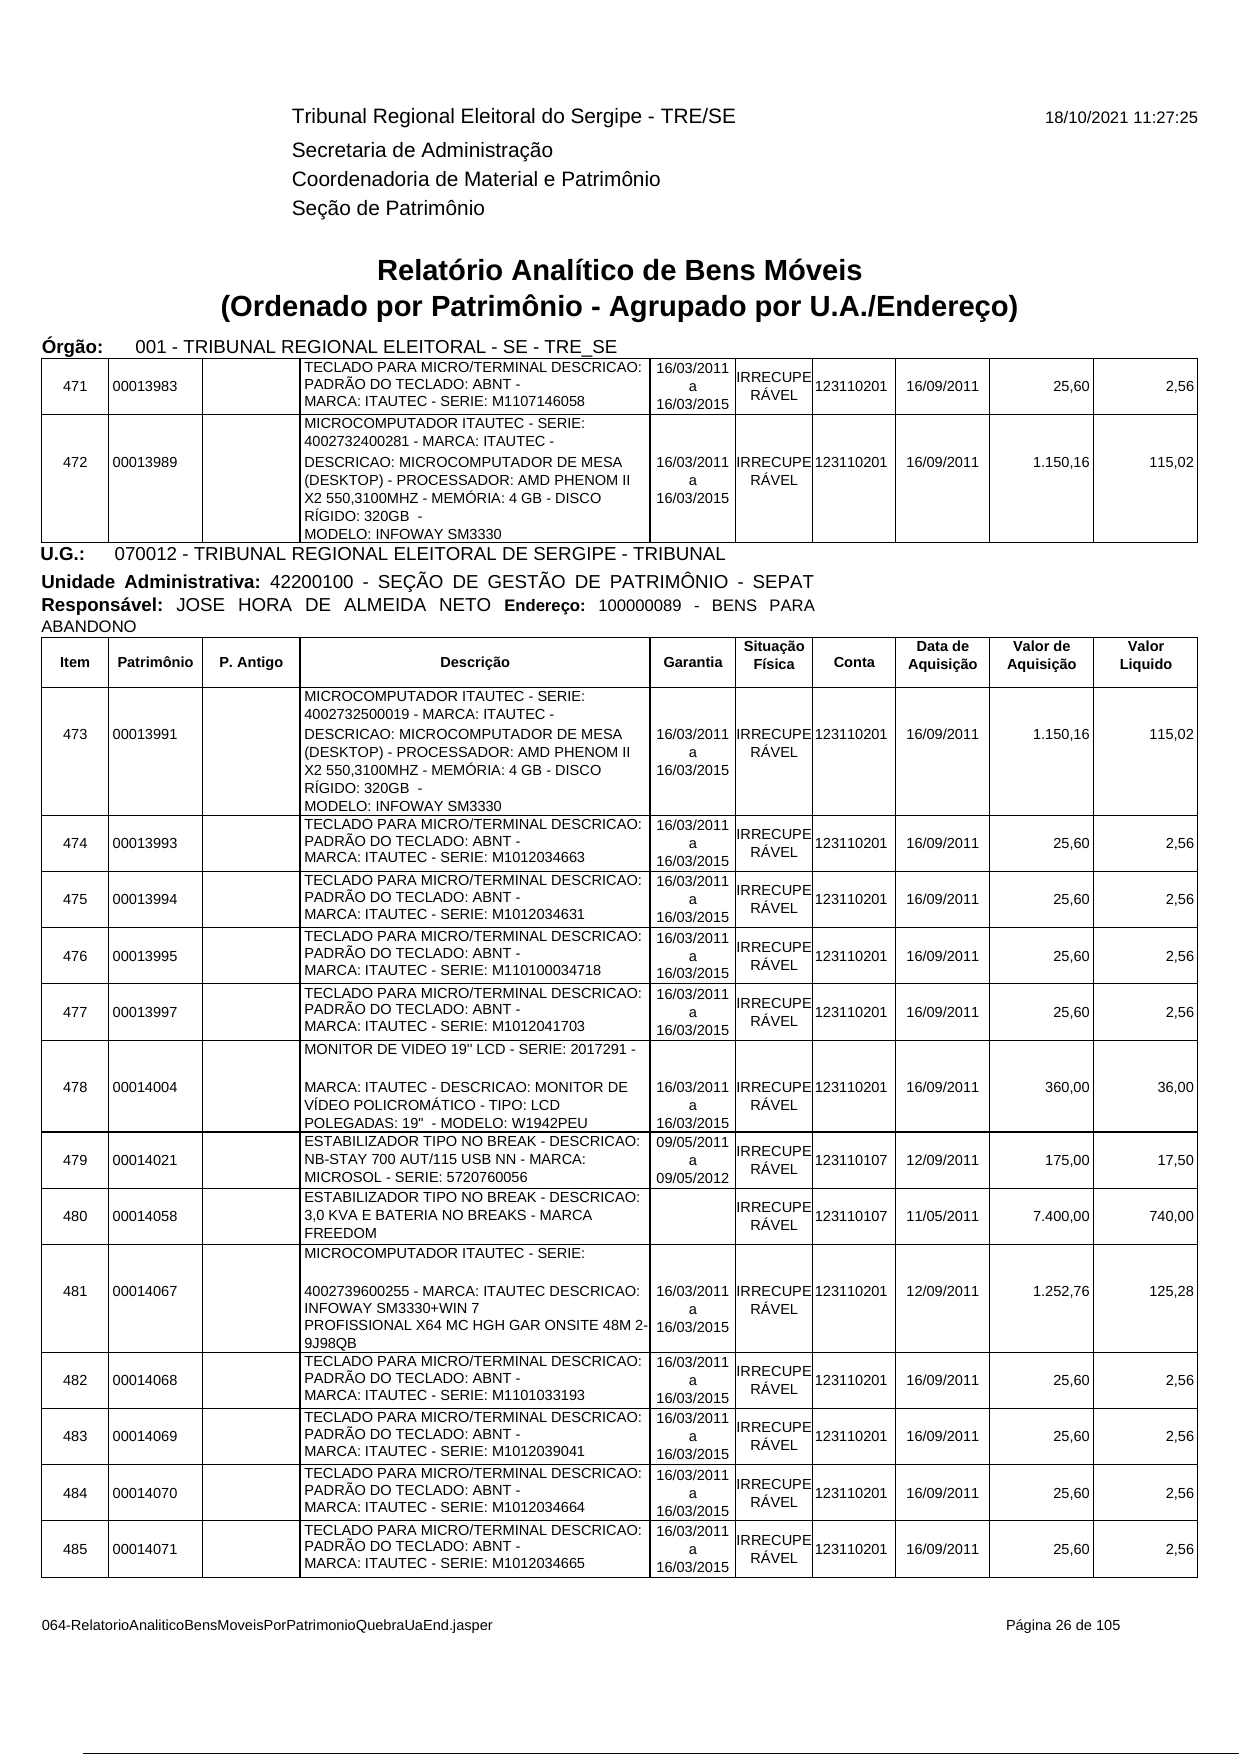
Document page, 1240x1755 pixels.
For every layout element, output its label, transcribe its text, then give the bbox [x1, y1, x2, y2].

table_cell MARCA: ITAUTEC - DESCRICAO: MONITOR DE VÍDEO POLICROMÁTICO - TIPO: LCD POLEGADAS: 19" - MODELO: W1942PEU [301, 1079, 649, 1131]
text Unidade Administrativa: 42200100 - SEÇÃO DE GESTÃO DE PATRIMÔNIO - SEPAT Responsável: JOSE HORA DE ALMEIDA NETO Endereço: 100000089 - BENS PARA ABANDONO [41, 571, 815, 636]
table_cell 25,60 [990, 1409, 1093, 1464]
table_header Valor de Aquisição [990, 638, 1093, 687]
table_cell [42, 1041, 108, 1079]
table_header Conta [813, 638, 895, 687]
table_cell 25,60 [990, 1521, 1093, 1577]
table_cell IRRECUPE RÁVEL [736, 872, 812, 927]
table_cell 00014067 [109, 1283, 202, 1352]
table_cell IRRECUPE RÁVEL [736, 1133, 812, 1188]
table_cell 476 [42, 928, 108, 983]
table_cell [109, 415, 202, 453]
table_cell IRRECUPE RÁVEL [736, 1465, 812, 1520]
table_cell 16/09/2011 [896, 726, 989, 814]
table_cell [813, 1041, 895, 1079]
table_cell [203, 816, 299, 871]
table_cell IRRECUPE RÁVEL [736, 984, 812, 1039]
table_cell [896, 415, 989, 453]
table_cell 00013997 [109, 984, 202, 1039]
table_header Item [42, 638, 108, 687]
table_cell 123110201 [813, 872, 895, 927]
table_cell 479 [42, 1133, 108, 1188]
table_cell 2,56 [1094, 984, 1197, 1039]
table_cell DESCRICAO: MICROCOMPUTADOR DE MESA (DESKTOP) - PROCESSADOR: AMD PHENOM II X2 550,3100MHZ - MEMÓRIA: 4 GB - DISCO RÍGIDO: 320GB - MODELO: INFOWAY SM3330 [301, 454, 649, 542]
table_cell [896, 688, 989, 726]
table_cell 00014004 [109, 1079, 202, 1131]
table_header Valor Liquido [1094, 638, 1197, 687]
table_cell 2,56 [1094, 1465, 1197, 1520]
table_cell [813, 1245, 895, 1283]
table_cell IRRECUPE RÁVEL [736, 454, 812, 542]
table_header Descrição [301, 638, 649, 687]
table_cell 2,56 [1094, 1409, 1197, 1464]
table_cell 123110201 [813, 1283, 895, 1352]
table_cell 1.150,16 [990, 454, 1093, 542]
table_cell 1.150,16 [990, 726, 1093, 814]
table_cell 471 [42, 359, 108, 414]
table_cell [203, 454, 299, 542]
table_cell MICROCOMPUTADOR ITAUTEC - SERIE: 4002732400281 - MARCA: ITAUTEC - [301, 415, 649, 453]
table_cell 475 [42, 872, 108, 927]
table_cell 16/03/2011 a 16/03/2015 [651, 726, 735, 814]
table_cell 123110201 [813, 1409, 895, 1464]
table_cell [203, 1133, 299, 1188]
table_cell 00014070 [109, 1465, 202, 1520]
table_header Patrimônio [109, 638, 202, 687]
table_cell 123110201 [813, 1353, 895, 1408]
table_cell 2,56 [1094, 1521, 1197, 1577]
table_cell 123110201 [813, 359, 895, 414]
table_cell 123110201 [813, 726, 895, 814]
table_cell [651, 688, 735, 726]
table_cell [203, 1189, 299, 1244]
table_cell 16/09/2011 [896, 928, 989, 983]
table_cell 16/03/2011 a 16/03/2015 [651, 454, 735, 542]
table_cell 481 [42, 1283, 108, 1352]
table_cell 00013991 [109, 726, 202, 814]
table_cell [203, 1521, 299, 1577]
table_cell 16/03/2011 a 16/03/2015 [651, 1353, 735, 1408]
table_cell 25,60 [990, 1353, 1093, 1408]
table_cell IRRECUPE RÁVEL [736, 816, 812, 871]
table_cell [203, 1353, 299, 1408]
table_cell 12/09/2011 [896, 1283, 989, 1352]
table_cell TECLADO PARA MICRO/TERMINAL DESCRICAO: PADRÃO DO TECLADO: ABNT - MARCA: ITAUTEC - SERIE: M1012041703 [301, 984, 649, 1039]
table_cell 2,56 [1094, 1353, 1197, 1408]
table_cell [896, 1041, 989, 1079]
table_cell 125,28 [1094, 1283, 1197, 1352]
table_cell [203, 415, 299, 453]
table_cell TECLADO PARA MICRO/TERMINAL DESCRICAO: PADRÃO DO TECLADO: ABNT - MARCA: ITAUTEC - SERIE: M1012034663 [301, 816, 649, 871]
table_cell [813, 688, 895, 726]
table_cell [896, 1245, 989, 1283]
table_cell IRRECUPE RÁVEL [736, 726, 812, 814]
table_cell 483 [42, 1409, 108, 1464]
table_cell [203, 1283, 299, 1352]
table_cell 1.252,76 [990, 1283, 1093, 1352]
table_cell DESCRICAO: MICROCOMPUTADOR DE MESA (DESKTOP) - PROCESSADOR: AMD PHENOM II X2 550,3100MHZ - MEMÓRIA: 4 GB - DISCO RÍGIDO: 320GB - MODELO: INFOWAY SM3330 [301, 726, 649, 814]
table_cell 09/05/2011 a 09/05/2012 [651, 1133, 735, 1188]
table_cell 2,56 [1094, 928, 1197, 983]
table_cell 00014021 [109, 1133, 202, 1188]
table_cell 123110201 [813, 1079, 895, 1131]
table_cell 2,56 [1094, 816, 1197, 871]
table_cell 478 [42, 1079, 108, 1131]
table_cell IRRECUPE RÁVEL [736, 1079, 812, 1131]
table_cell MICROCOMPUTADOR ITAUTEC - SERIE: [301, 1245, 649, 1283]
table_cell [203, 872, 299, 927]
table_cell 16/09/2011 [896, 816, 989, 871]
table_cell 17,50 [1094, 1133, 1197, 1188]
table_cell 00014071 [109, 1521, 202, 1577]
table_cell 16/09/2011 [896, 1353, 989, 1408]
table_cell 16/03/2011 a 16/03/2015 [651, 984, 735, 1039]
table_cell IRRECUPE RÁVEL [736, 1353, 812, 1408]
table_cell 4002739600255 - MARCA: ITAUTEC DESCRICAO: INFOWAY SM3330+WIN 7 PROFISSIONAL X64 MC HGH GAR ONSITE 48M 2-9J98QB [301, 1283, 649, 1352]
table_cell TECLADO PARA MICRO/TERMINAL DESCRICAO: PADRÃO DO TECLADO: ABNT - MARCA: ITAUTEC - SERIE: M1101033193 [301, 1353, 649, 1408]
table_cell TECLADO PARA MICRO/TERMINAL DESCRICAO: PADRÃO DO TECLADO: ABNT - MARCA: ITAUTEC - SERIE: M1012034664 [301, 1465, 649, 1520]
table_cell 123110201 [813, 454, 895, 542]
table_cell 00014069 [109, 1409, 202, 1464]
table_cell 123110201 [813, 816, 895, 871]
text U.G.: 070012 - TRIBUNAL REGIONAL ELEITORAL DE SERGIPE - TRIBUNAL [40, 543, 1089, 565]
table_cell 115,02 [1094, 726, 1197, 814]
table_cell 25,60 [990, 984, 1093, 1039]
table_header Data de Aquisição [896, 638, 989, 687]
table_cell 25,60 [990, 872, 1093, 927]
table_cell 00013989 [109, 454, 202, 542]
table_cell 16/03/2011 a 16/03/2015 [651, 1521, 735, 1577]
table_cell [736, 1041, 812, 1079]
table_cell TECLADO PARA MICRO/TERMINAL DESCRICAO: PADRÃO DO TECLADO: ABNT - MARCA: ITAUTEC - SERIE: M110100034718 [301, 928, 649, 983]
table_cell 740,00 [1094, 1189, 1197, 1244]
table_cell [736, 688, 812, 726]
table_cell 16/03/2011 a 16/03/2015 [651, 1409, 735, 1464]
table_cell 12/09/2011 [896, 1133, 989, 1188]
table_cell TECLADO PARA MICRO/TERMINAL DESCRICAO: PADRÃO DO TECLADO: ABNT - MARCA: ITAUTEC - SERIE: M1012034631 [301, 872, 649, 927]
table_cell 25,60 [990, 928, 1093, 983]
table_cell 00013993 [109, 816, 202, 871]
table_cell 123110201 [813, 984, 895, 1039]
table_cell IRRECUPE RÁVEL [736, 928, 812, 983]
table_cell [1094, 688, 1197, 726]
table_cell ESTABILIZADOR TIPO NO BREAK - DESCRICAO: NB-STAY 700 AUT/115 USB NN - MARCA: MICROSOL - SERIE: 5720760056 [301, 1133, 649, 1188]
table_cell [651, 1245, 735, 1283]
table_cell IRRECUPE RÁVEL [736, 1409, 812, 1464]
table_cell IRRECUPE RÁVEL [736, 1521, 812, 1577]
table_cell [990, 688, 1093, 726]
table_cell 25,60 [990, 816, 1093, 871]
table_cell [42, 688, 108, 726]
table_cell MICROCOMPUTADOR ITAUTEC - SERIE: 4002732500019 - MARCA: ITAUTEC - [301, 688, 649, 726]
table_cell [42, 1245, 108, 1283]
table_cell 115,02 [1094, 454, 1197, 542]
table_cell [109, 688, 202, 726]
table_cell [203, 1041, 299, 1079]
table_cell [203, 1245, 299, 1283]
table_cell [651, 1189, 735, 1244]
table_cell 11/05/2011 [896, 1189, 989, 1244]
table_cell 123110201 [813, 928, 895, 983]
table_cell IRRECUPE RÁVEL [736, 359, 812, 414]
table_cell 16/09/2011 [896, 454, 989, 542]
table_cell [736, 415, 812, 453]
table_cell 00014058 [109, 1189, 202, 1244]
table_cell 16/09/2011 [896, 359, 989, 414]
table_cell [990, 1245, 1093, 1283]
table_cell 123110107 [813, 1189, 895, 1244]
table_cell 123110107 [813, 1133, 895, 1188]
table_cell [203, 928, 299, 983]
table_cell 16/03/2011 a 16/03/2015 [651, 816, 735, 871]
table_cell [651, 1041, 735, 1079]
table_cell 25,60 [990, 1465, 1093, 1520]
table_cell 484 [42, 1465, 108, 1520]
table_cell 175,00 [990, 1133, 1093, 1188]
table_cell 123110201 [813, 1521, 895, 1577]
table_cell 480 [42, 1189, 108, 1244]
table_cell 00013983 [109, 359, 202, 414]
table_cell [1094, 1245, 1197, 1283]
table_cell IRRECUPE RÁVEL [736, 1189, 812, 1244]
table_cell 477 [42, 984, 108, 1039]
table_cell 25,60 [990, 359, 1093, 414]
table_cell [1094, 415, 1197, 453]
table_cell 16/03/2011 a 16/03/2015 [651, 1283, 735, 1352]
table_cell [1094, 1041, 1197, 1079]
table_cell 16/03/2011 a 16/03/2015 [651, 1079, 735, 1131]
table_cell [203, 726, 299, 814]
table_cell 00013995 [109, 928, 202, 983]
table_cell 7.400,00 [990, 1189, 1093, 1244]
table_cell MONITOR DE VIDEO 19'' LCD - SERIE: 2017291 - [301, 1041, 649, 1079]
table_header Garantia [651, 638, 735, 687]
table_cell ESTABILIZADOR TIPO NO BREAK - DESCRICAO: 3,0 KVA E BATERIA NO BREAKS - MARCA FREEDOM [301, 1189, 649, 1244]
table_cell 16/03/2011 a 16/03/2015 [651, 872, 735, 927]
table_cell [203, 359, 299, 414]
table_cell [109, 1245, 202, 1283]
table_cell [651, 415, 735, 453]
table_cell [203, 1079, 299, 1131]
table_cell [42, 415, 108, 453]
table_cell TECLADO PARA MICRO/TERMINAL DESCRICAO: PADRÃO DO TECLADO: ABNT - MARCA: ITAUTEC - SERIE: M1012034665 [301, 1521, 649, 1577]
table_cell 2,56 [1094, 872, 1197, 927]
table_header Situação Física [736, 638, 812, 687]
table_cell 16/03/2011 a 16/03/2015 [651, 359, 735, 414]
table_cell [813, 415, 895, 453]
table_cell [203, 1465, 299, 1520]
table_header P. Antigo [203, 638, 299, 687]
table_cell 360,00 [990, 1079, 1093, 1131]
table_cell 474 [42, 816, 108, 871]
table_cell 123110201 [813, 1465, 895, 1520]
table_cell 16/03/2011 a 16/03/2015 [651, 928, 735, 983]
table_cell [203, 688, 299, 726]
table_cell IRRECUPE RÁVEL [736, 1283, 812, 1352]
table_cell 482 [42, 1353, 108, 1408]
table_cell 16/09/2011 [896, 1465, 989, 1520]
table_cell [990, 415, 1093, 453]
table_cell 16/09/2011 [896, 1409, 989, 1464]
table_cell 00014068 [109, 1353, 202, 1408]
table_cell 16/03/2011 a 16/03/2015 [651, 1465, 735, 1520]
table_cell 472 [42, 454, 108, 542]
table_cell [203, 984, 299, 1039]
table_cell 485 [42, 1521, 108, 1577]
table_cell 473 [42, 726, 108, 814]
table_cell [990, 1041, 1093, 1079]
table_cell 16/09/2011 [896, 872, 989, 927]
table_cell [736, 1245, 812, 1283]
table_cell 16/09/2011 [896, 984, 989, 1039]
table_cell TECLADO PARA MICRO/TERMINAL DESCRICAO: PADRÃO DO TECLADO: ABNT - MARCA: ITAUTEC - SERIE: M1012039041 [301, 1409, 649, 1464]
table_cell [203, 1409, 299, 1464]
table_cell 2,56 [1094, 359, 1197, 414]
table_cell 16/09/2011 [896, 1521, 989, 1577]
table_cell 36,00 [1094, 1079, 1197, 1131]
table_cell 16/09/2011 [896, 1079, 989, 1131]
table_cell TECLADO PARA MICRO/TERMINAL DESCRICAO: PADRÃO DO TECLADO: ABNT - MARCA: ITAUTEC - SERIE: M1107146058 [301, 359, 649, 414]
table_cell [109, 1041, 202, 1079]
table_cell 00013994 [109, 872, 202, 927]
